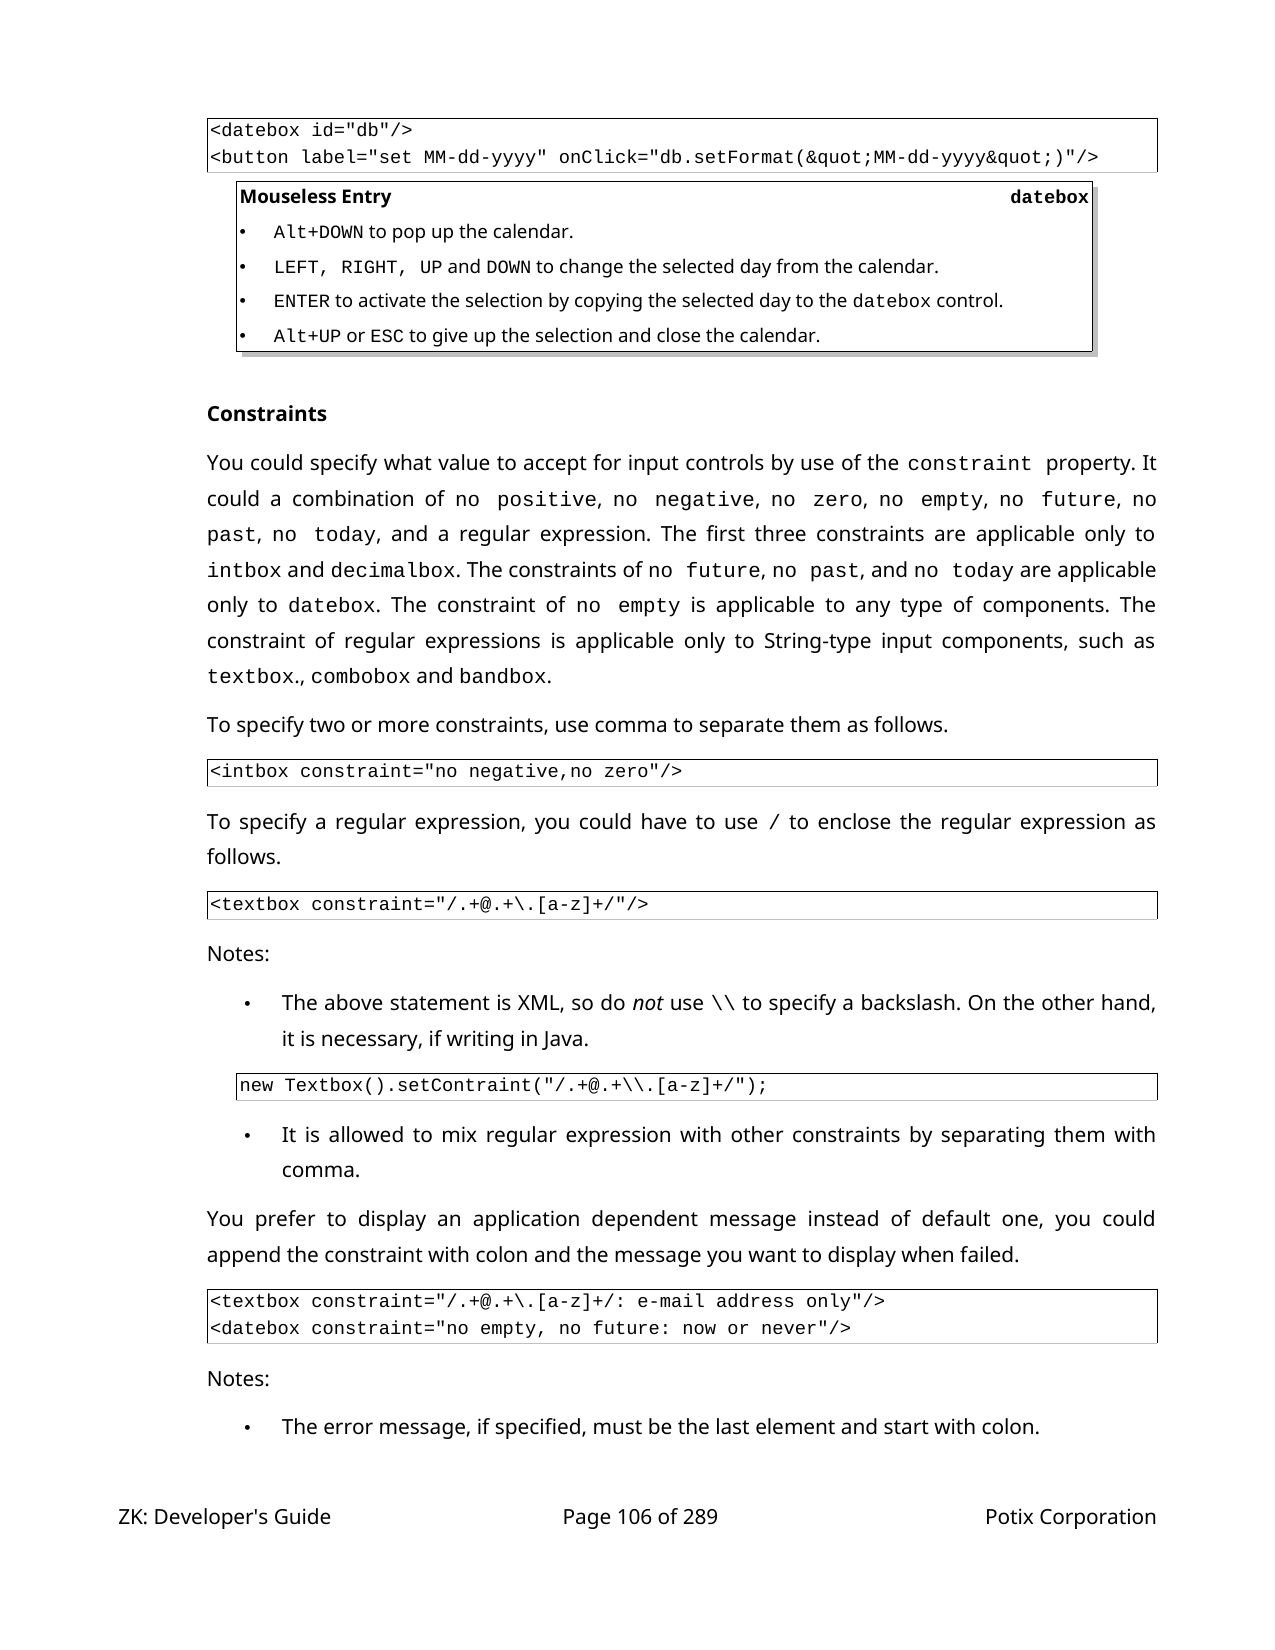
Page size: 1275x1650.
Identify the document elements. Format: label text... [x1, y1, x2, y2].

text To specify two or more constraints, use comma to separate them as follows. [207, 710, 1157, 738]
list The error message, if specified, must be the last element and start with colon. [244, 1412, 1157, 1441]
text Notes: [207, 939, 1157, 967]
text You prefer to display an application dependent message instead of default one, you could append the constraint with colon and the message you want to display when failed. [207, 1204, 1157, 1268]
list It is allowed to mix regular expression with other constraints by separating them with comma. [244, 1120, 1157, 1184]
list Alt+DOWN to pop up the calendar. [237, 215, 1092, 244]
list LEFT, RIGHT, UP and DOWN to change the selected day from the calendar. [237, 250, 1092, 279]
text <intbox constraint="no negative,no zero"/> [208, 760, 1157, 786]
text Notes: [207, 1364, 1157, 1392]
text To specify a regular expression, you could have to use / to enclose the regular expression as follows. [207, 807, 1157, 871]
list The above statement is XML, so do not use \\ to specify a backslash. On the other hand, it is necessary, if writing in Java. [244, 988, 1157, 1052]
list Alt+UP or ESC to give up the selection and close the calendar. [237, 319, 1092, 351]
text <datebox constraint="no empty, no future: now or never"/> [208, 1316, 1157, 1343]
list ENTER to activate the selection by copying the selected day to the datebox control. [237, 284, 1092, 313]
text You could specify what value to accept for input controls by use of the constraint property. It could a combination of no positive, no negative, no zero, no empty, no future, no past, no today, and a regular expression. The first three constraints are applicable only to intbox and decimalbox. The constraints of no future, no past, and no today are applicable only to datebox. The constraint of no empty is applicable to any type of components. The constraint of regular expressions is applicable only to String-type input components, such as textbox., combobox and bandbox. [207, 448, 1157, 689]
text Mouseless Entry datebox [237, 182, 1092, 209]
text <datebox id="db"/> <button label="set MM-dd-yyyy" onClick="db.setFormat(&quot;MM-dd-yyyy&quot;)"/> [208, 119, 1157, 172]
text <textbox constraint="/.+@.+\.[a-z]+/"/> [208, 892, 1157, 919]
subtitle Constraints [207, 399, 1157, 428]
text new Textbox().setContraint("/.+@.+\\.[a-z]+/"); [237, 1074, 1157, 1100]
text <textbox constraint="/.+@.+\.[a-z]+/: e-mail address only"/> [208, 1290, 1157, 1313]
